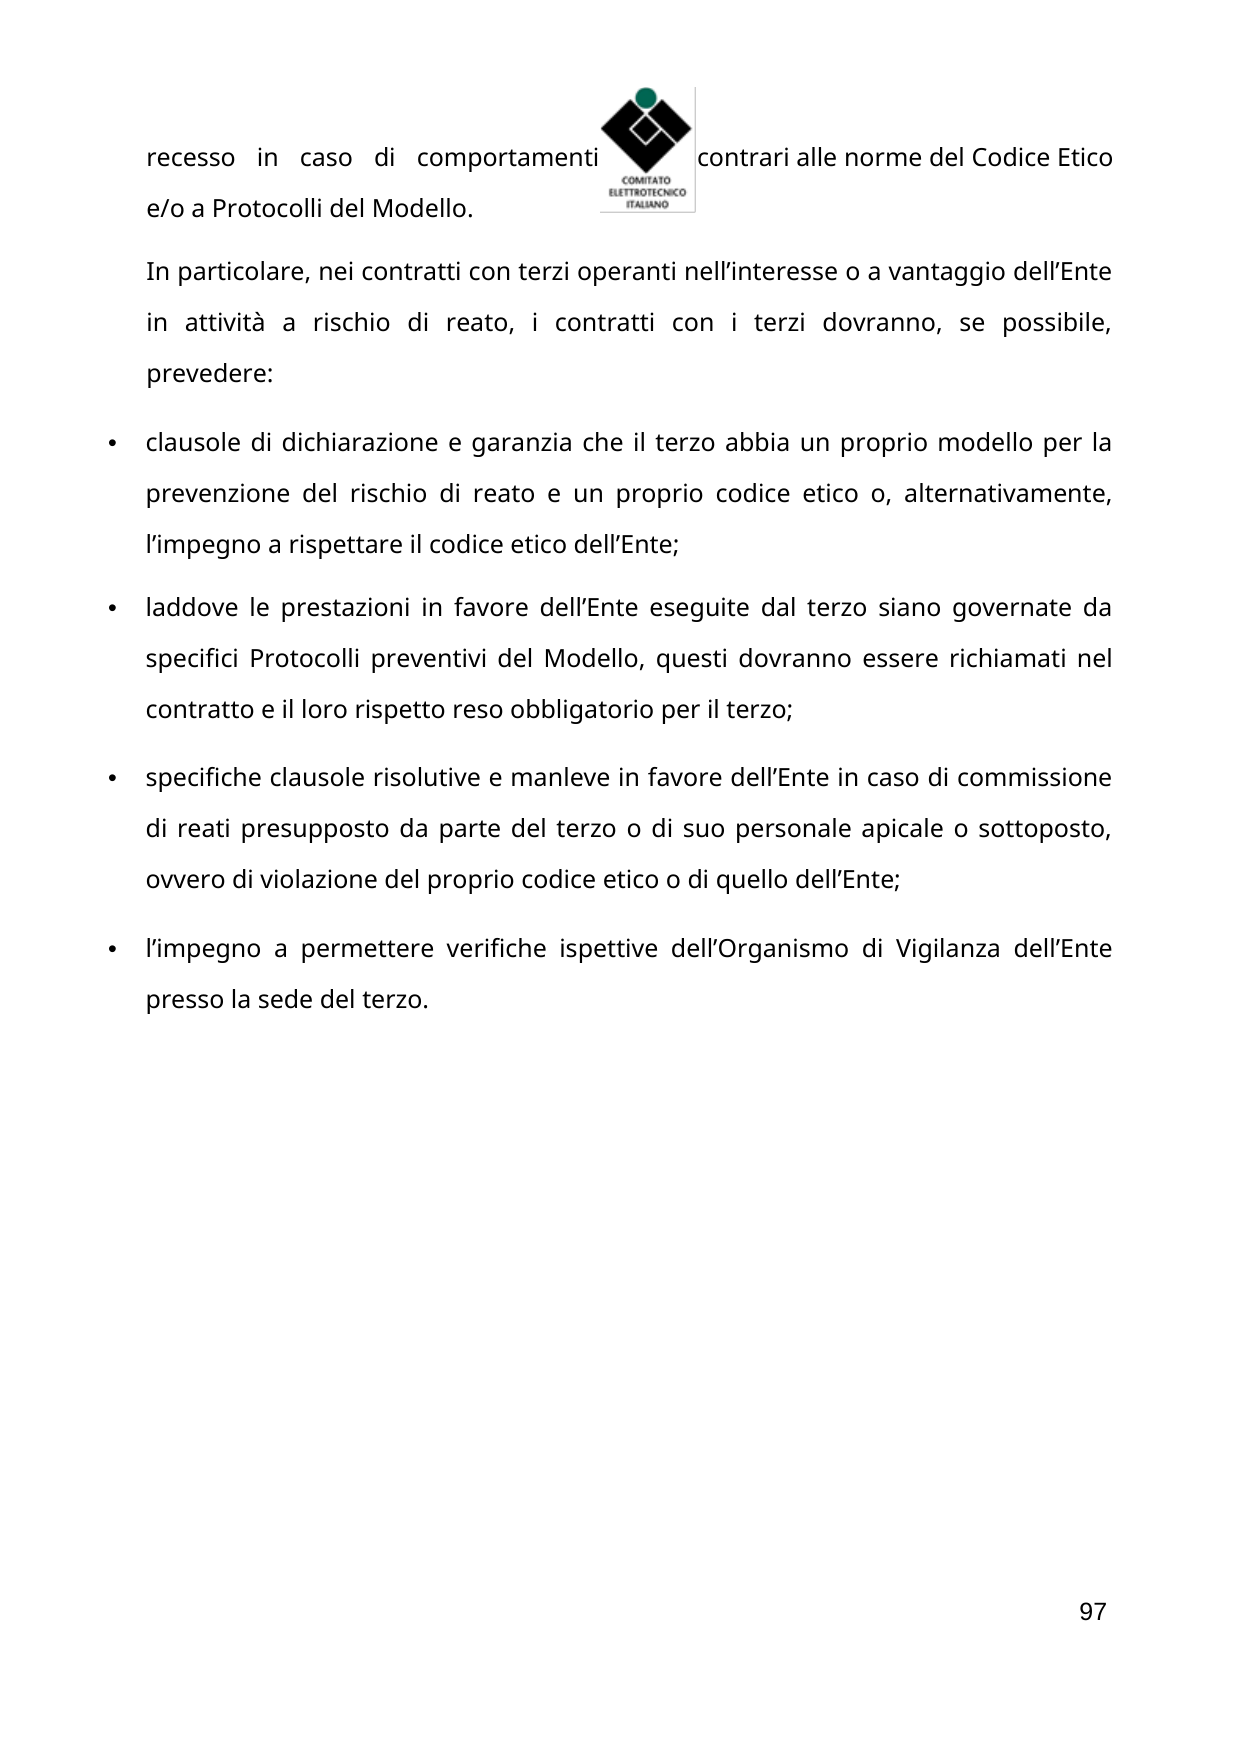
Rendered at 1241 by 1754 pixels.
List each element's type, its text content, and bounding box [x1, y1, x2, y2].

list specifiche clausole risolutive e manleve in favore dell’Ente in caso di commissione di reati presupposto da parte del terzo o di suo personale apicale o sottoposto, ovvero di violazione del proprio codice etico o di quello dell’Ente; [108, 760, 1114, 896]
text recesso in caso di comportamenti contrari alle norme del Codice Etico e/o a Protocolli del Modello. [146, 139, 1114, 224]
text In particolare, nei contratti con terzi operanti nell’interesse o a vantaggio dell’Ente in attività a rischio di reato, i contratti con i terzi dovranno, se possibile, prevedere: [146, 253, 1114, 389]
list clausole di dichiarazione e garanzia che il terzo abbia un proprio modello per la prevenzione del rischio di reato e un proprio codice etico o, alternativamente, l’impegno a rispettare il codice etico dell’Ente; [108, 424, 1114, 560]
list l’impegno a permettere verifiche ispettive dell’Organismo di Vigilanza dell’Ente presso la sede del terzo. [108, 931, 1114, 1016]
list laddove le prestazioni in favore dell’Ente eseguite dal terzo siano governate da specifici Protocolli preventivi del Modello, questi dovranno essere richiamati nel contratto e il loro rispetto reso obbligatorio per il terzo; [108, 589, 1114, 725]
